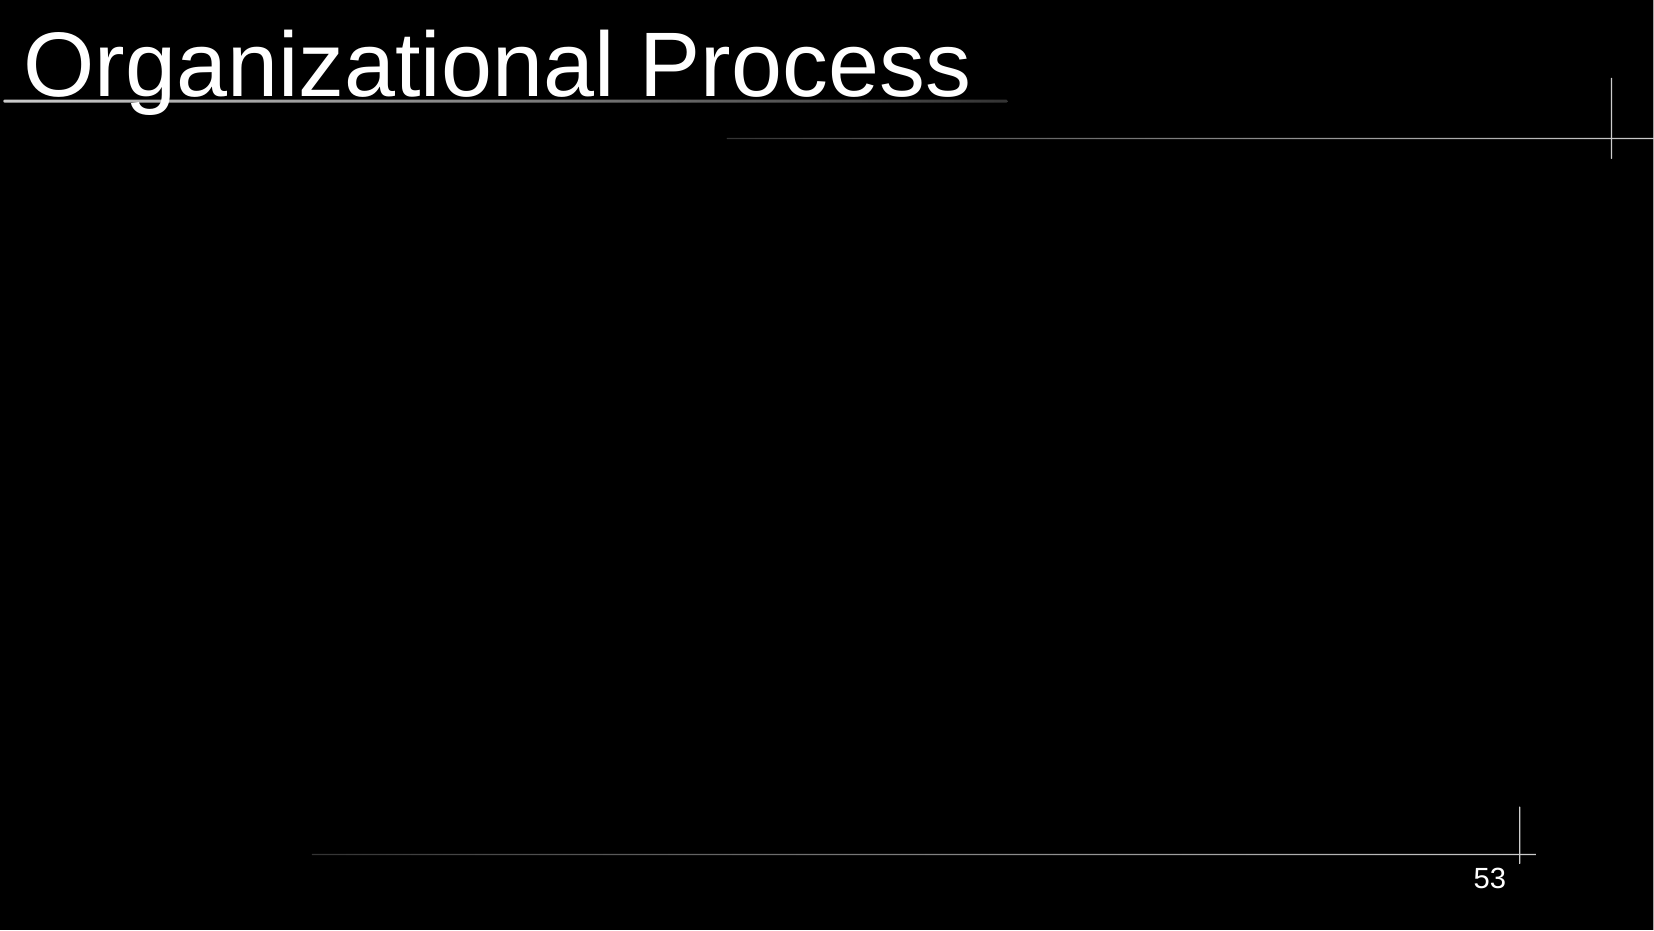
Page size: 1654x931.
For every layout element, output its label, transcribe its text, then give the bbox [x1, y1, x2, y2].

title Organizational Process [23, 11, 1589, 119]
